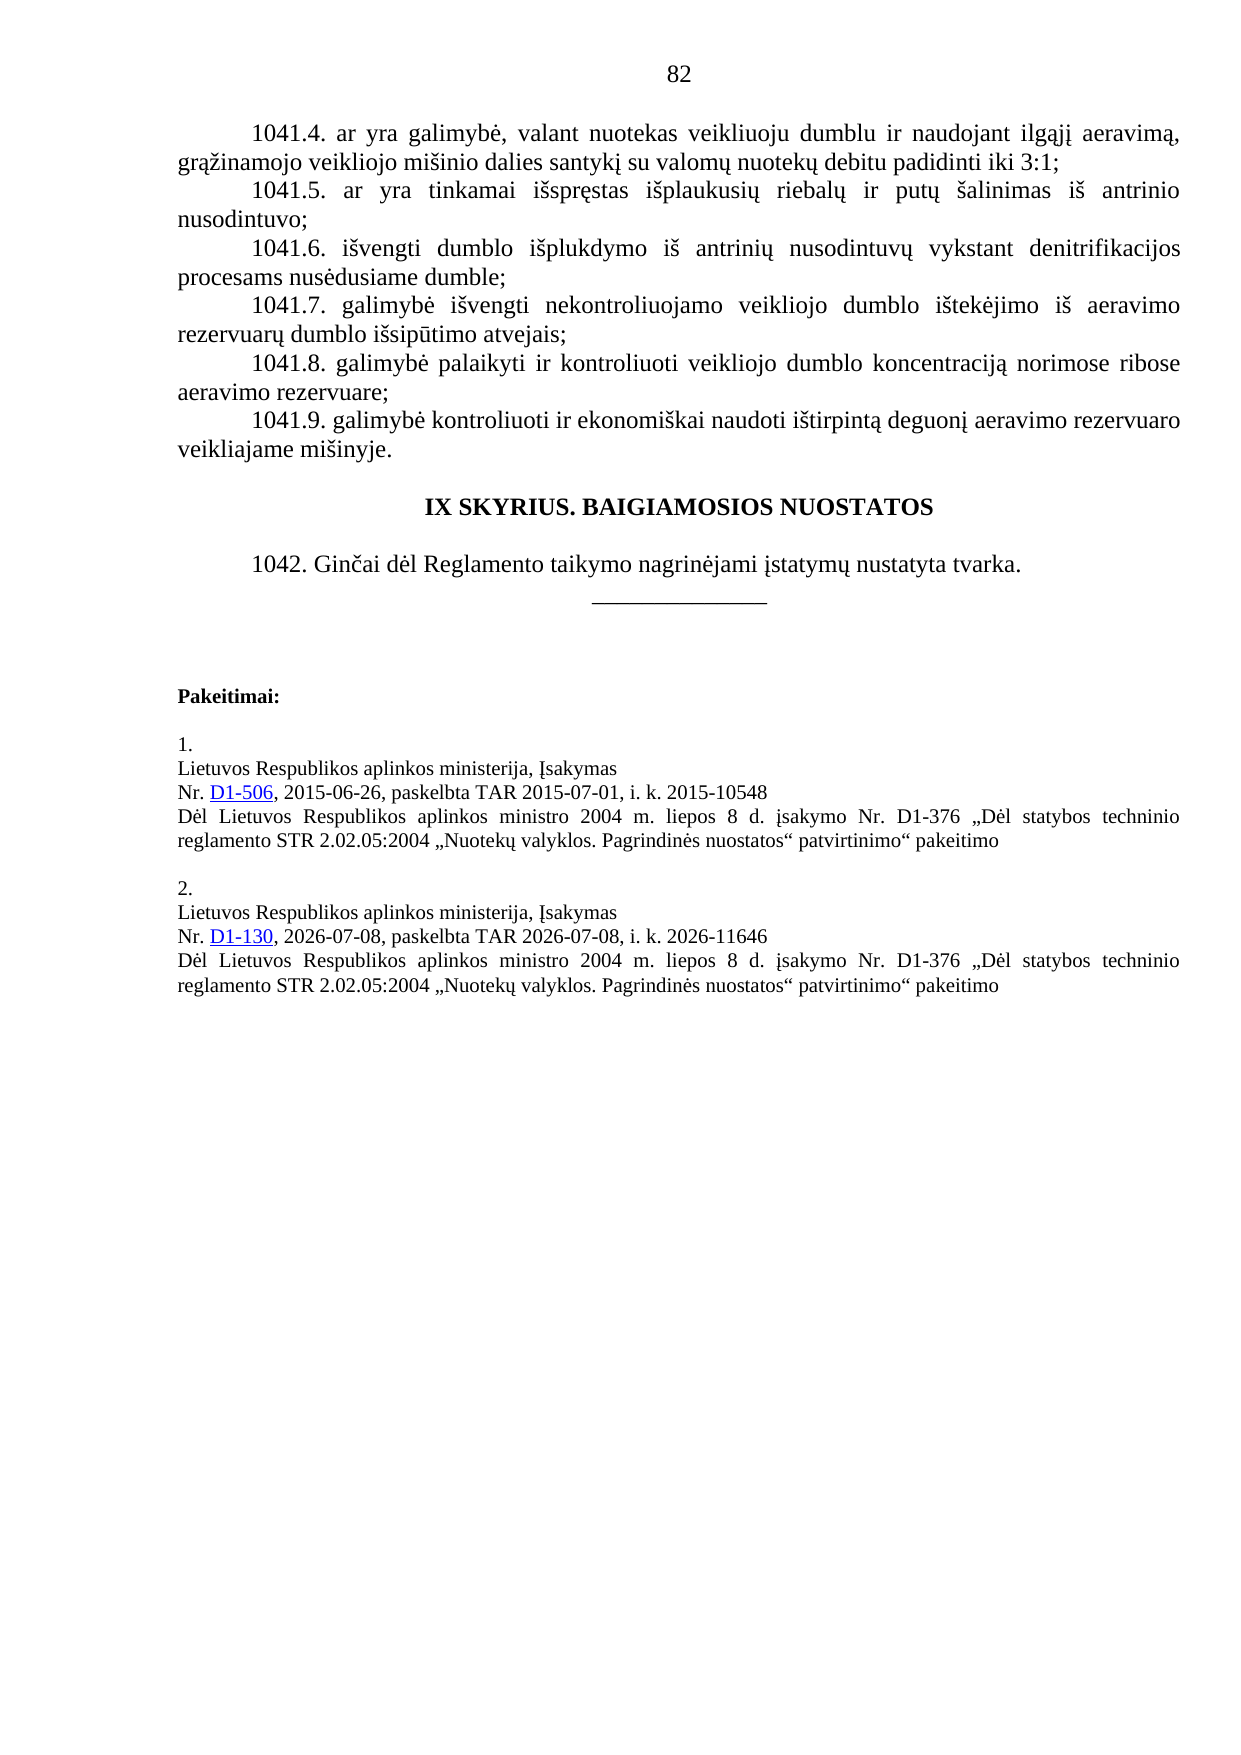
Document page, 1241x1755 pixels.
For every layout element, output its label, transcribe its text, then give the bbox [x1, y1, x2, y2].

text Nr. D1-130, 2026-07-08, paskelbta TAR 2026-07-08, i. k. 2026-11646 [177, 924, 1181, 948]
text 1041.5. ar yra tinkamai išspręstas išplaukusių riebalų ir putų šalinimas iš antrinio nusodintuvo; [177, 176, 1181, 233]
text IX SKYRIUS. BAIGIAMOSIOS NUOSTATOS [177, 492, 1181, 521]
text ______________ [177, 578, 1181, 607]
text Lietuvos Respublikos aplinkos ministerija, Įsakymas [177, 756, 1181, 780]
text Lietuvos Respublikos aplinkos ministerija, Įsakymas [177, 900, 1181, 924]
text 1041.4. ar yra galimybė, valant nuotekas veikliuoju dumblu ir naudojant ilgąjį aeravimą, grąžinamojo veikliojo mišinio dalies santykį su valomų nuotekų debitu padidinti iki 3:1; [177, 118, 1181, 176]
text 1041.8. galimybė palaikyti ir kontroliuoti veikliojo dumblo koncentraciją norimose ribose aeravimo rezervuare; [177, 348, 1181, 406]
text Pakeitimai: [177, 684, 1181, 708]
text Nr. D1-506, 2015-06-26, paskelbta TAR 2015-07-01, i. k. 2015-10548 [177, 780, 1181, 804]
text 1041.9. galimybė kontroliuoti ir ekonomiškai naudoti ištirpintą deguonį aeravimo rezervuaro veikliajame mišinyje. [177, 406, 1181, 463]
text 2. [177, 876, 1181, 900]
text 1. [177, 732, 1181, 756]
text Dėl Lietuvos Respublikos aplinkos ministro 2004 m. liepos 8 d. įsakymo Nr. D1-376 „Dėl statybos techninio reglamento STR 2.02.05:2004 „Nuotekų valyklos. Pagrindinės nuostatos“ patvirtinimo“ pakeitimo [177, 804, 1181, 852]
text 1042. Ginčai dėl Reglamento taikymo nagrinėjami įstatymų nustatyta tvarka. [177, 549, 1181, 578]
text 1041.6. išvengti dumblo išplukdymo iš antrinių nusodintuvų vykstant denitrifikacijos procesams nusėdusiame dumble; [177, 233, 1181, 291]
text 1041.7. galimybė išvengti nekontroliuojamo veikliojo dumblo ištekėjimo iš aeravimo rezervuarų dumblo išsipūtimo atvejais; [177, 291, 1181, 348]
text Dėl Lietuvos Respublikos aplinkos ministro 2004 m. liepos 8 d. įsakymo Nr. D1-376 „Dėl statybos techninio reglamento STR 2.02.05:2004 „Nuotekų valyklos. Pagrindinės nuostatos“ patvirtinimo“ pakeitimo [177, 948, 1181, 997]
